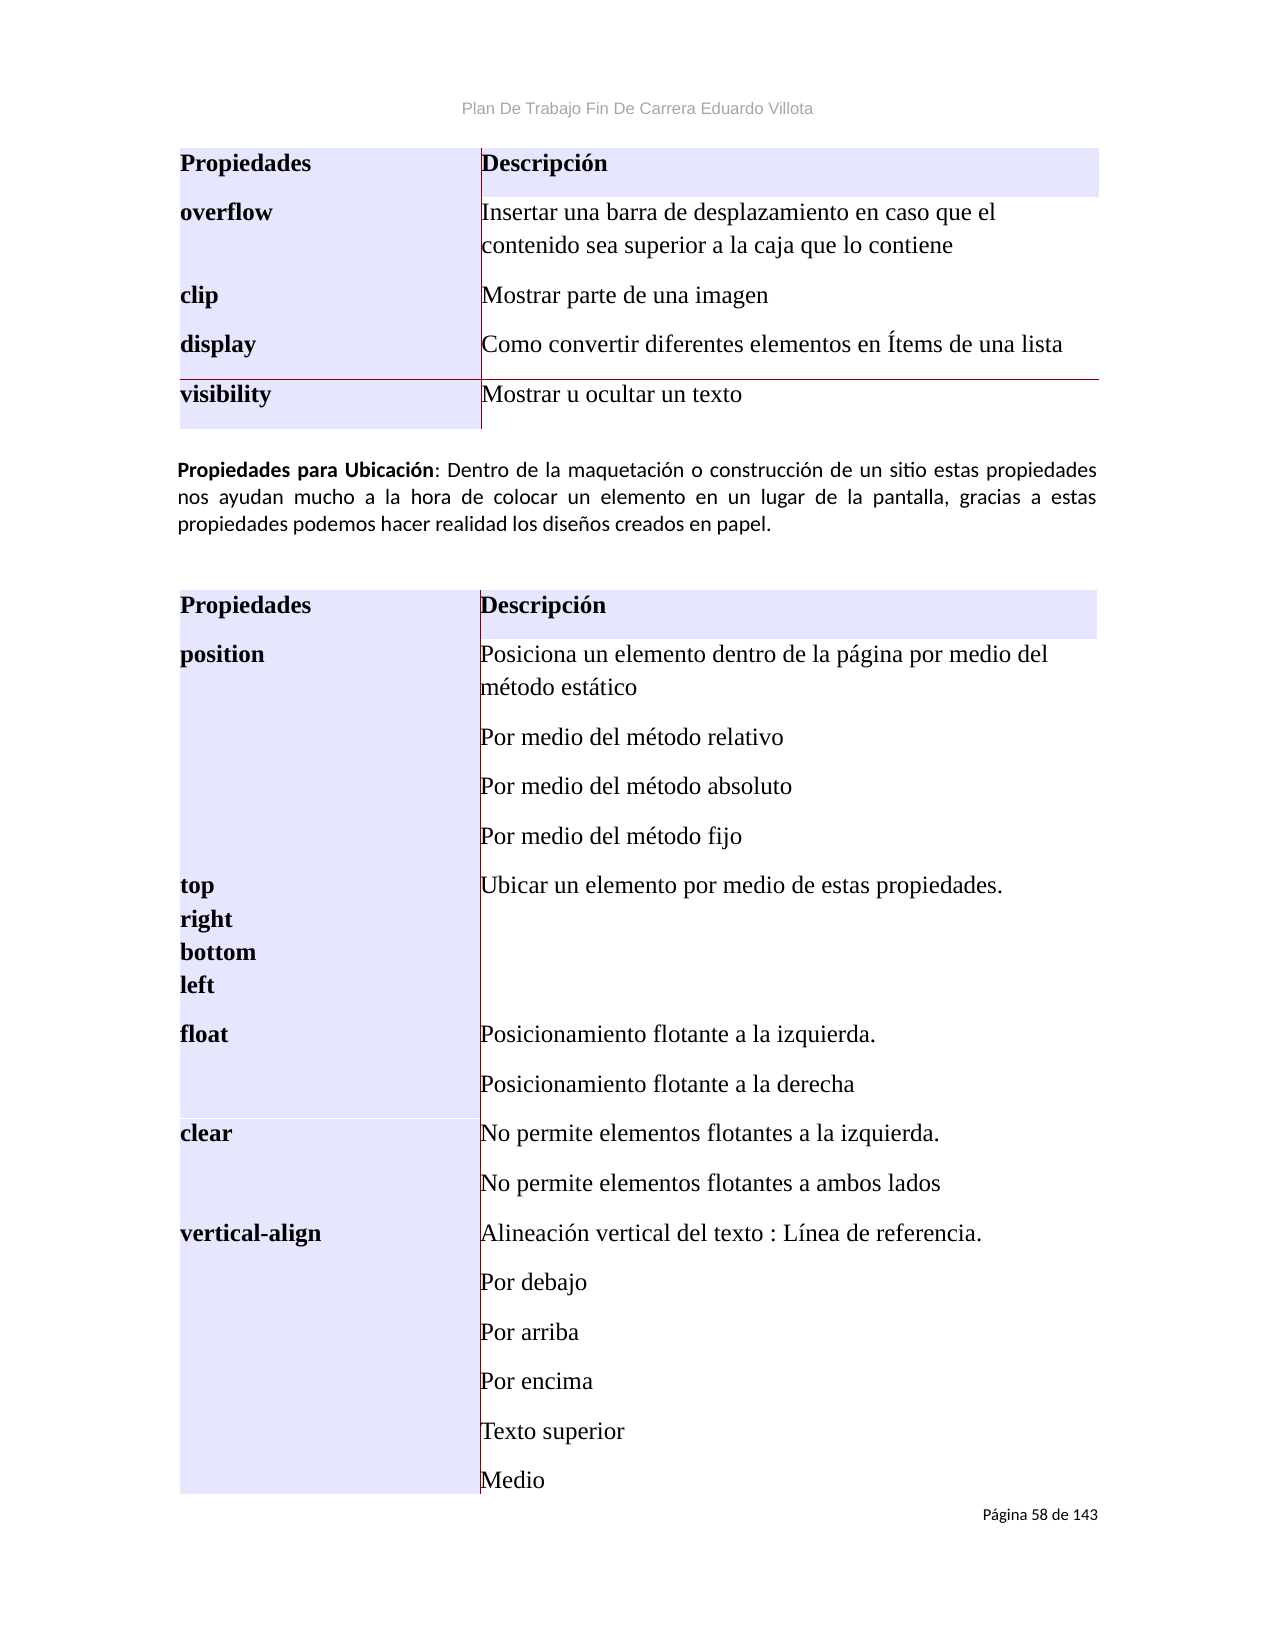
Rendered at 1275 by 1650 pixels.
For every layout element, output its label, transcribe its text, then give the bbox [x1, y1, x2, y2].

table_cell overflow [180, 197, 481, 280]
table_cell Posicionamiento flotante a la izquierda. [481, 1019, 1097, 1069]
text Propiedades para Ubicación: Dentro de la maquetación o construcción de un sitio estas propiedades nos ayudan mucho a la hora de colocar un elemento en un lugar de la pantalla, gracias a estas propiedades podemos hacer realidad los diseños creados en papel. [177, 457, 1098, 537]
table_cell Ubicar un elemento por medio de estas propiedades. [481, 871, 1097, 1019]
table_cell Por medio del método absoluto [481, 771, 1097, 821]
table_cell vertical-align [180, 1218, 480, 1494]
table_cell Mostrar u ocultar un texto [482, 380, 1099, 429]
table_cell Posicionamiento flotante a la derecha [481, 1069, 1097, 1118]
table_cell Por medio del método fijo [481, 821, 1097, 871]
table_cell Por arriba [481, 1317, 1097, 1366]
table_cell Como convertir diferentes elementos en Ítems de una lista [482, 329, 1099, 379]
table_cell Por encima [481, 1366, 1097, 1416]
table_header Propiedades [180, 148, 481, 197]
table_cell No permite elementos flotantes a la izquierda. [481, 1119, 1097, 1168]
table_header Propiedades [180, 590, 480, 639]
table_cell Posiciona un elemento dentro de la página por medio del método estático [481, 639, 1097, 722]
table_cell display [180, 329, 481, 379]
table_cell clear [180, 1119, 480, 1218]
table_header Descripción [481, 590, 1097, 639]
table_cell Mostrar parte de una imagen [482, 280, 1099, 329]
table_cell top right bottom left [180, 871, 480, 1019]
table_header Descripción [482, 148, 1099, 197]
table_cell Por medio del método relativo [481, 722, 1097, 771]
table_cell float [180, 1019, 480, 1118]
table_cell Por debajo [481, 1267, 1097, 1317]
table_cell visibility [180, 380, 481, 429]
table_cell Alineación vertical del texto : Línea de referencia. [481, 1218, 1097, 1267]
table_cell position [180, 639, 480, 871]
table_cell Texto superior [481, 1416, 1097, 1466]
table_cell clip [180, 280, 481, 329]
table_cell Insertar una barra de desplazamiento en caso que el contenido sea superior a la caja que lo contiene [482, 197, 1099, 280]
table_cell Medio [481, 1466, 1097, 1494]
table_cell No permite elementos flotantes a ambos lados [481, 1168, 1097, 1218]
